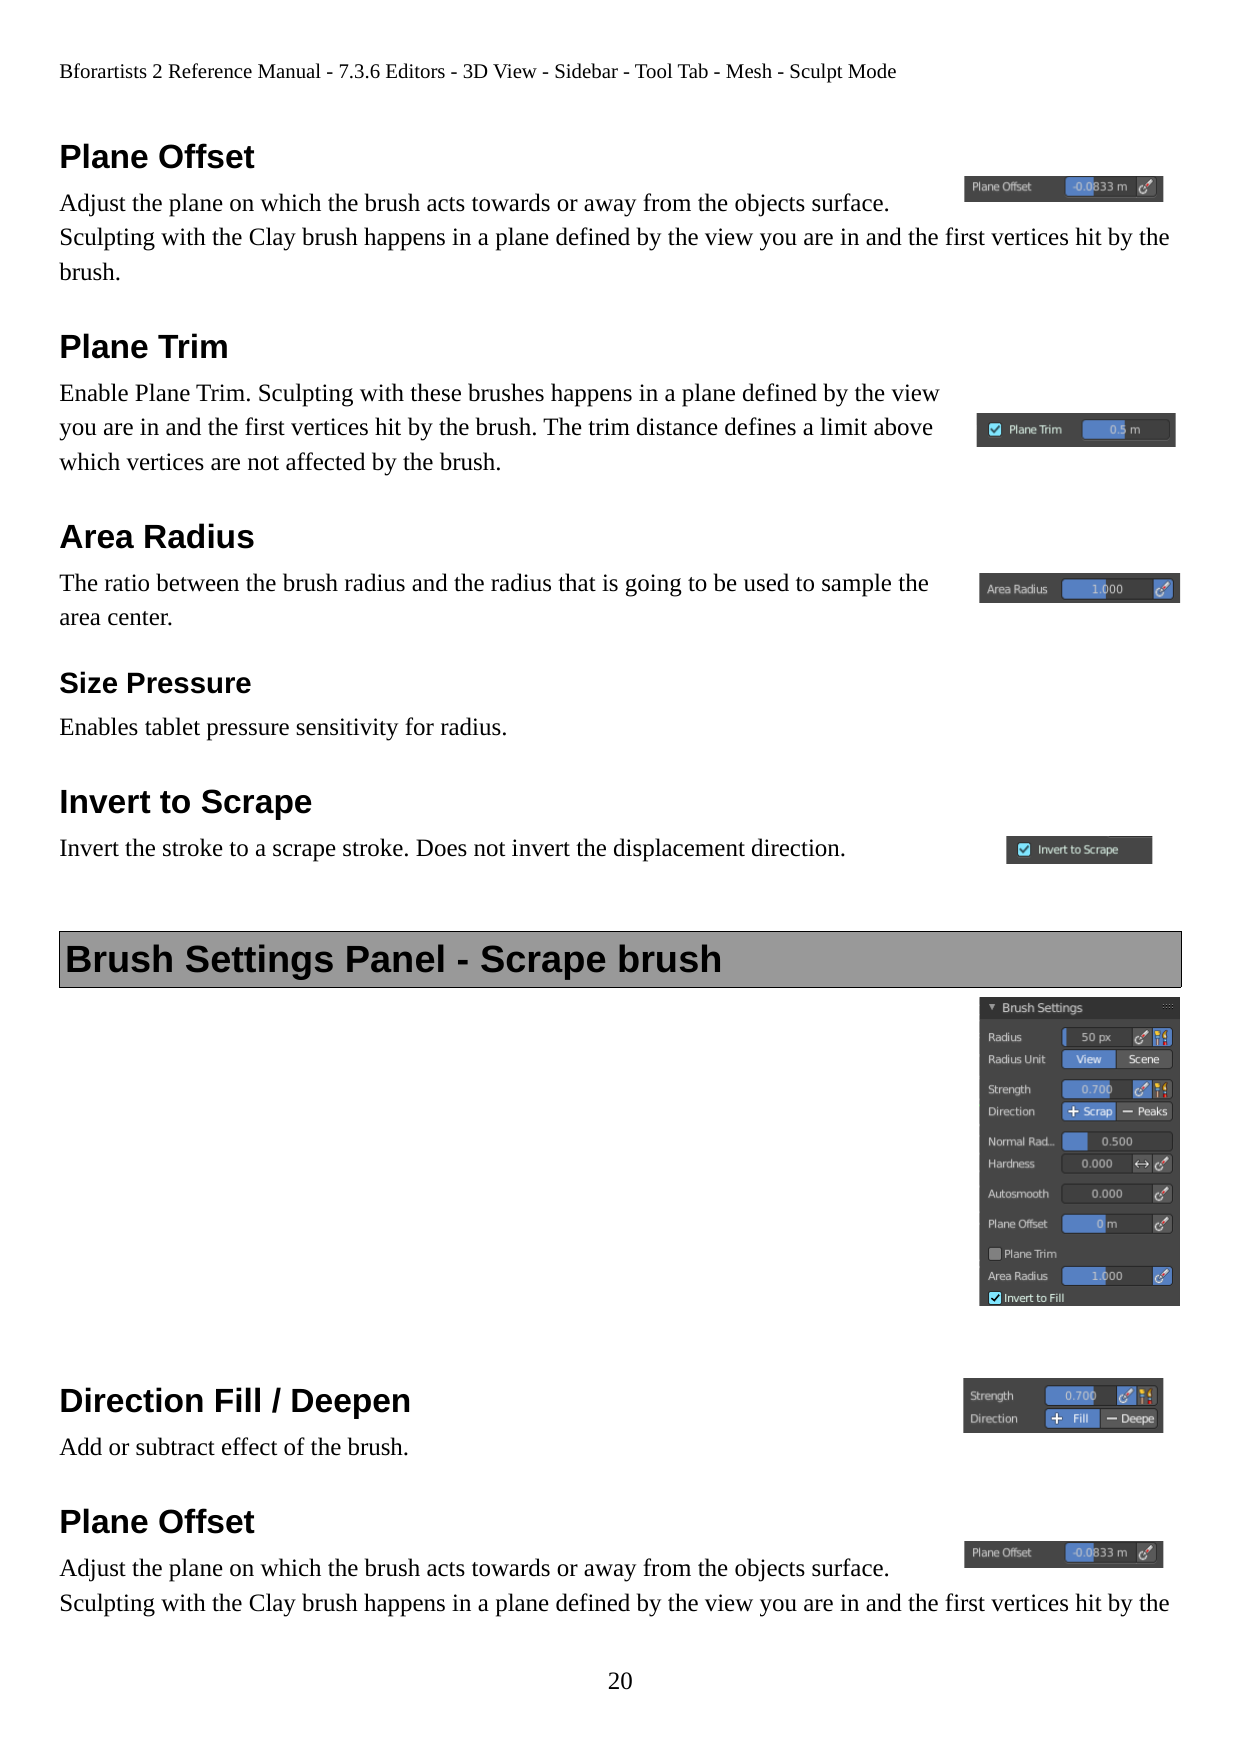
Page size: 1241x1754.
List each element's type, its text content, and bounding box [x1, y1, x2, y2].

picture [979, 573, 1181, 603]
subtitle Plane Offset [59, 1502, 1181, 1541]
table_header Brush Settings Panel - Scrape brush [60, 932, 1181, 987]
picture [979, 997, 1180, 1306]
text Invert the stroke to a scrape stroke. Does not invert the displacement direction. [59, 833, 1181, 862]
subtitle [1164, 1381, 1181, 1420]
text Add or subtract effect of the brush. [59, 1432, 1181, 1461]
picture [963, 1378, 1164, 1433]
subtitle Plane Offset [59, 137, 1181, 175]
subtitle Invert to Scrape [59, 782, 1181, 821]
text Enables tablet pressure sensitivity for radius. [59, 712, 1181, 741]
picture [1006, 836, 1153, 864]
subtitle Area Radius [59, 517, 1181, 555]
text Enable Plane Trim. Sculpting with these brushes happens in a plane defined by the view you are in and the first vertices hit by the brush. The trim distance defines a limit above which vertices are not affected by the brush. [59, 378, 1181, 476]
picture [976, 413, 1176, 447]
picture [964, 176, 1164, 202]
subtitle Direction Fill / Deepen [59, 1381, 963, 1420]
text The ratio between the brush radius and the radius that is going to be used to sample the area center. [59, 568, 1181, 631]
text Adjust the plane on which the brush acts towards or away from the objects surface. Sculpting with the Clay brush happens in a plane defined by the view you are in and the first vertices hit by the brush. [59, 188, 1181, 286]
picture [964, 1541, 1164, 1568]
subtitle Plane Trim [59, 327, 1181, 365]
text Adjust the plane on which the brush acts towards or away from the objects surface. Sculpting with the Clay brush happens in a plane defined by the view you are in and the first vertices hit by the [59, 1553, 1181, 1617]
subtitle Size Pressure [59, 666, 1181, 700]
